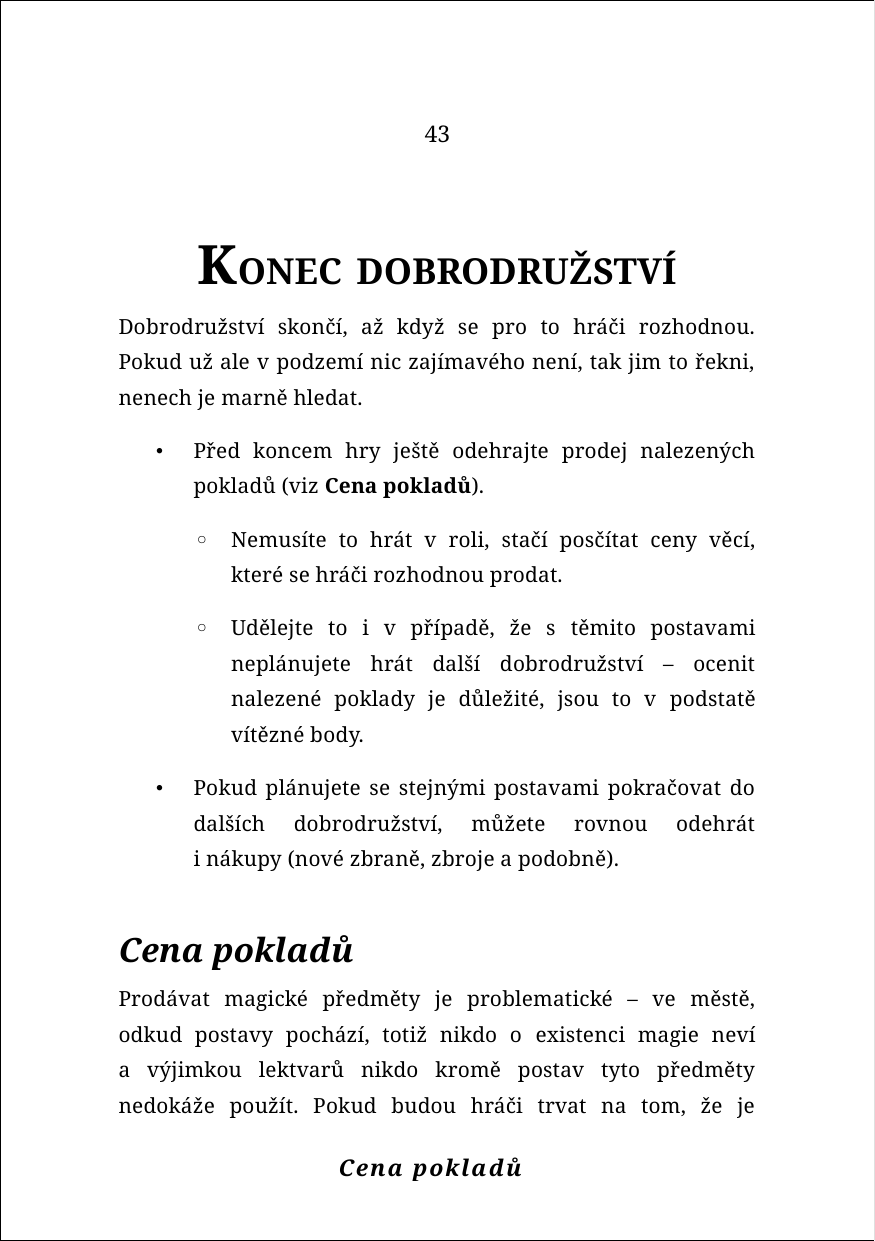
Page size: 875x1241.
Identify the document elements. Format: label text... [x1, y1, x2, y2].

text Dobrodružství skončí, až když se pro to hráči rozhodnou. Pokud už ale v⁠ podzemí nic zajímavého není, tak jim to řekni, nenech je marně hledat. [118, 312, 756, 411]
list Udělejte to i⁠ v⁠ případě, že s⁠ těmito postavami neplánujete hrát další dobrodružství – ocenit nalezené poklady je důležité, jsou to v⁠ podstatě vítězné body. [193, 613, 756, 748]
subtitle Konec dobrodružství [118, 226, 756, 300]
subtitle Cena pokladů [118, 927, 756, 973]
list Nemusíte to hrát v⁠ roli, stačí posčítat ceny věcí, které se hráči rozhodnou prodat. [193, 525, 756, 589]
text Prodávat magické předměty je problematické – ve městě, odkud postavy pochází, totiž nikdo o⁠ existenci magie neví a⁠ výjimkou lektvarů nikdo kromě postav tyto předměty nedokáže použít. Pokud budou hráči trvat na tom, že je [118, 984, 756, 1119]
list Pokud plánujete se stejnými postavami pokračovat do dalších dobrodružství, můžete rovnou odehrát i⁠ nákupy (nové zbraně, zbroje a podobně). [156, 773, 756, 873]
list Před koncem hry ještě odehrajte prodej nalezených pokladů (viz Cena pokladů). [156, 436, 756, 500]
